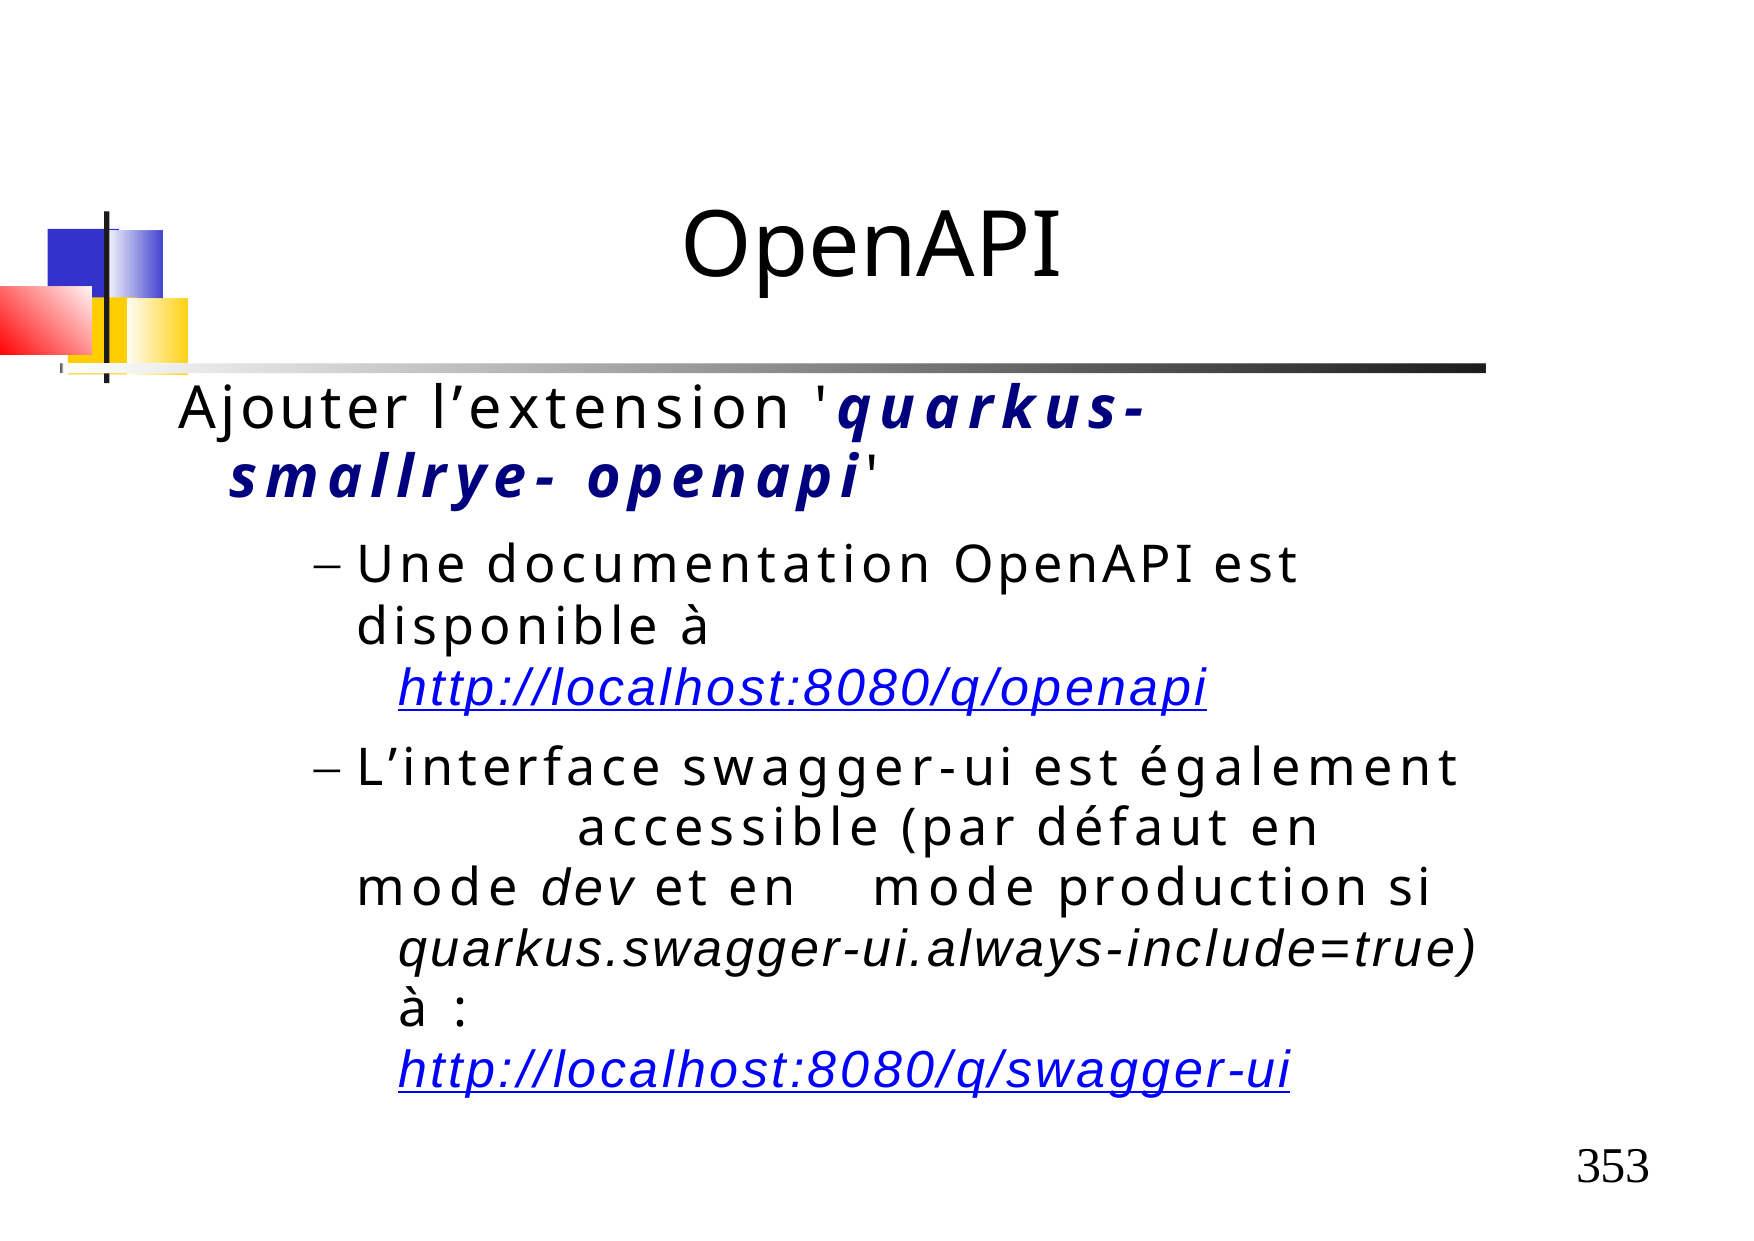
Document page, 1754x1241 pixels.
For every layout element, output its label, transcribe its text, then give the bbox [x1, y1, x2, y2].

title OpenAPI [179, 183, 1564, 393]
picture [60, 229, 179, 384]
slide_number 353 [1569, 1135, 1660, 1241]
picture [0, 285, 92, 355]
text_box Ajouter l’extension 'quarkus-smallrye- openapi' Une documentation OpenAPI est disponible à http://localhost:8080/q/openapi L’interface swagger-ui est également accessible (par défaut en mode dev et en mode production si quarkus.swagger-ui.always-include=true) à : http://localhost:8080/q/swagger-ui [177, 364, 1546, 1099]
